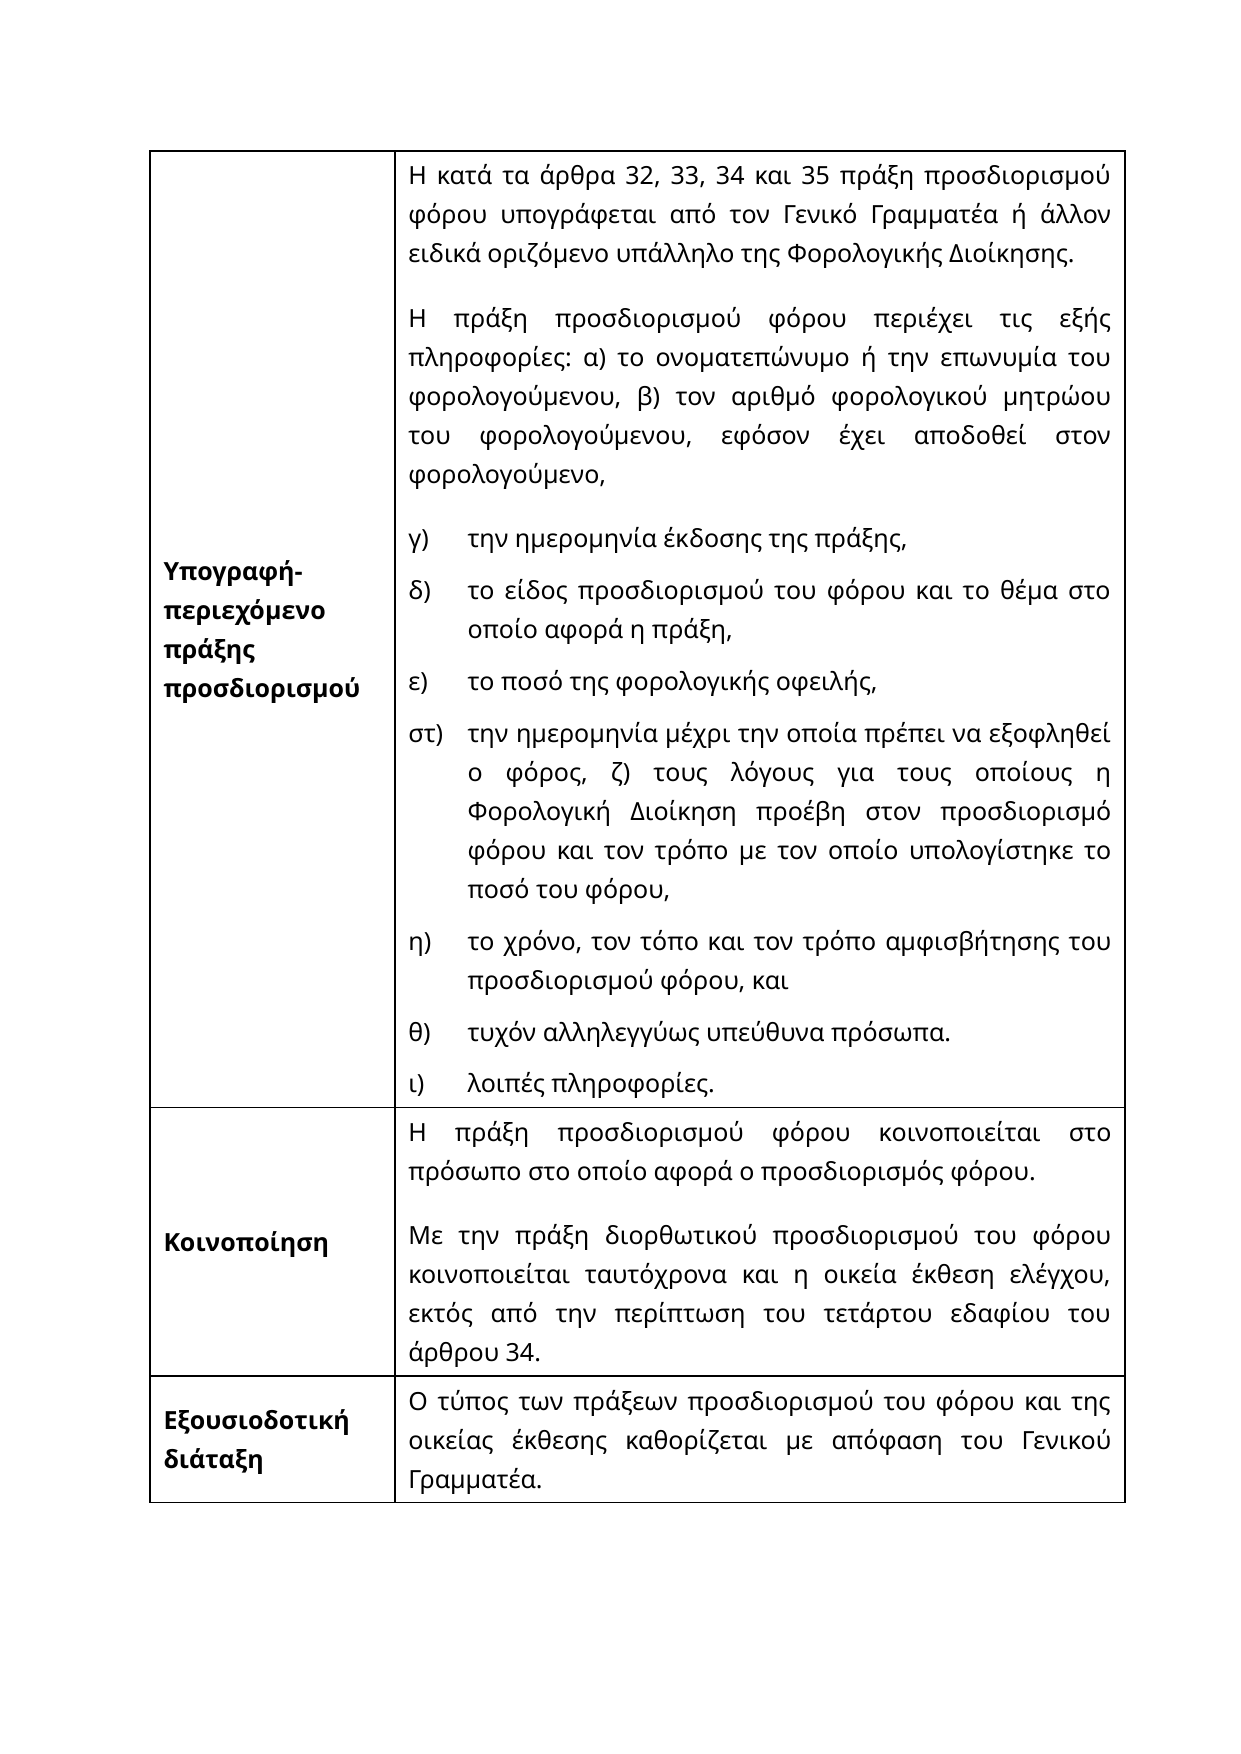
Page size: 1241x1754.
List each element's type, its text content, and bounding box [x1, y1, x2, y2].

table_cell Η πράξη προσδιορισμού φόρου κοινοποιείται στο πρόσωπο στο οποίο αφορά ο προσδιορισμός φόρου. Με την πράξη διορθωτικού προσδιορισμού του φόρου κοινοποιείται ταυτόχρονα και η οικεία έκθεση ελέγχου, εκτός από την περίπτωση του τετάρτου εδαφίου του άρθρου 34. [396, 1108, 1124, 1375]
table_header Υπογραφή-περιεχόμενο πράξης προσδιορισμού [151, 152, 394, 1106]
table_cell Ο τύπος των πράξεων προσδιορισμού του φόρου και της οικείας έκθεσης καθορίζεται με απόφαση του Γενικού Γραμματέα. [396, 1377, 1124, 1502]
table_cell Εξουσιοδοτική διάταξη [151, 1377, 394, 1502]
table_header Η κατά τα άρθρα 32, 33, 34 και 35 πράξη προσδιορισμού φόρου υπογράφεται από τον Γενικό Γραμματέα ή άλλον ειδικά οριζόμενο υπάλληλο της Φορολογικής Διοίκησης. Η πράξη προσδιορισμού φόρου περιέχει τις εξής πληροφορίες: α) το ονοματεπώνυμο ή την επωνυμία του φορολογούμενου, β) τον αριθμό φορολογικού μητρώου του φορολογούμενου, εφόσον έχει αποδοθεί στον φορολογούμενο, γ) την ημερομηνία έκδοσης της πράξης, δ) το είδος προσδιορισμού του φόρου και το θέμα στο οποίο αφορά η πράξη, ε) το ποσό της φορολογικής οφειλής, στ) την ημερομηνία μέχρι την οποία πρέπει να εξοφληθεί ο φόρος, ζ) τους λόγους για τους οποίους η Φορολογική Διοίκηση προέβη στον προσδιορισμό φόρου και τον τρόπο με τον οποίο υπολογίστηκε το ποσό του φόρου, η) το χρόνο, τον τόπο και τον τρόπο αμφισβήτησης του προσδιορισμού φόρου, και θ) τυχόν αλληλεγγύως υπεύθυνα πρόσωπα. ι) λοιπές πληροφορίες. [396, 152, 1124, 1106]
table_cell Κοινοποίηση [151, 1108, 394, 1375]
